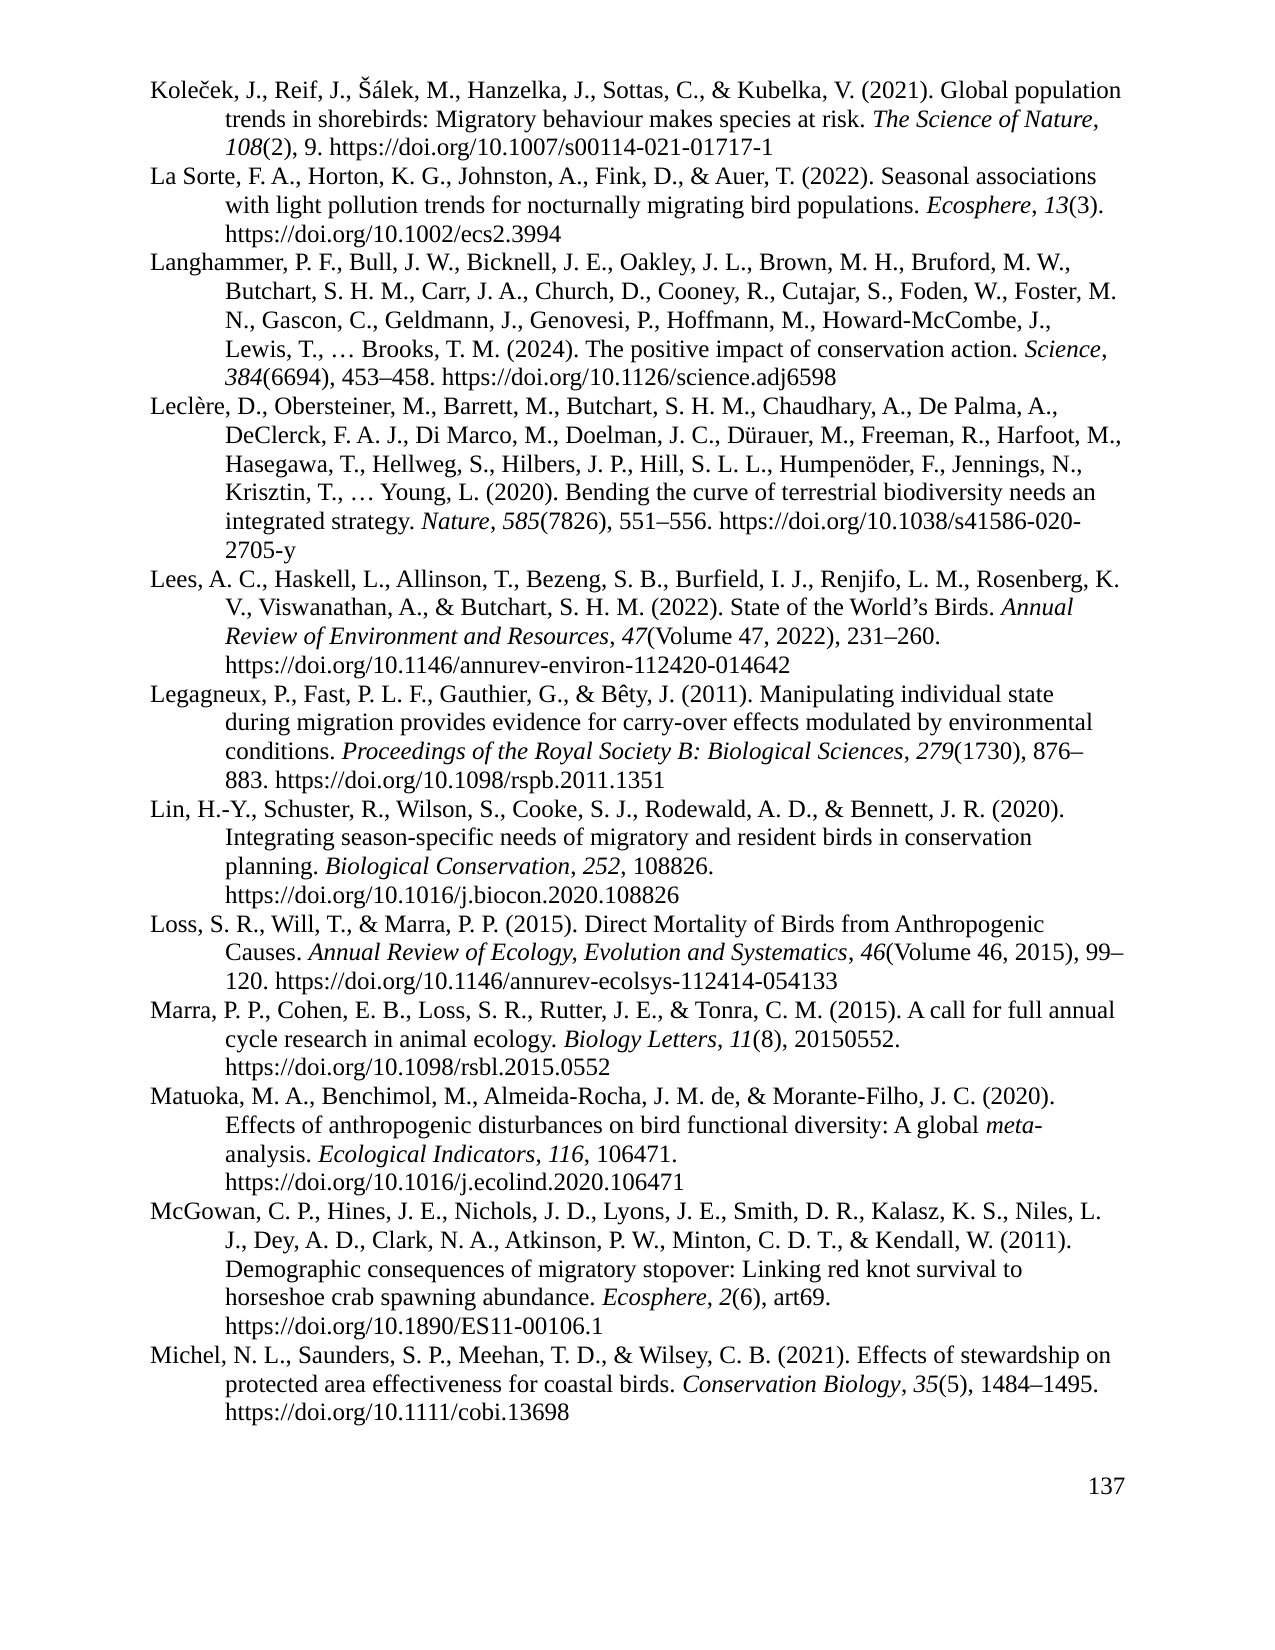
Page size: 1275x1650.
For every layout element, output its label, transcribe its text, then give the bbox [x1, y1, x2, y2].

text Loss, S. R., Will, T., & Marra, P. P. (2015). Direct Mortality of Birds from Anthropogenic Causes. Annual Review of Ecology, Evolution and Systematics, 46(Volume 46, 2015), 99–120. https://doi.org/10.1146/annurev-ecolsys-112414-054133 [150, 909, 1125, 995]
text Legagneux, P., Fast, P. L. F., Gauthier, G., & Bêty, J. (2011). Manipulating individual state during migration provides evidence for carry-over effects modulated by environmental conditions. Proceedings of the Royal Society B: Biological Sciences, 279(1730), 876–883. https://doi.org/10.1098/rspb.2011.1351 [150, 679, 1125, 794]
text Langhammer, P. F., Bull, J. W., Bicknell, J. E., Oakley, J. L., Brown, M. H., Bruford, M. W., Butchart, S. H. M., Carr, J. A., Church, D., Cooney, R., Cutajar, S., Foden, W., Foster, M. N., Gascon, C., Geldmann, J., Genovesi, P., Hoffmann, M., Howard-McCombe, J., Lewis, T., … Brooks, T. M. (2024). The positive impact of conservation action. Science, 384(6694), 453–458. https://doi.org/10.1126/science.adj6598 [150, 247, 1125, 391]
text Lees, A. C., Haskell, L., Allinson, T., Bezeng, S. B., Burfield, I. J., Renjifo, L. M., Rosenberg, K. V., Viswanathan, A., & Butchart, S. H. M. (2022). State of the World’s Birds. Annual Review of Environment and Resources, 47(Volume 47, 2022), 231–260. https://doi.org/10.1146/annurev-environ-112420-014642 [150, 564, 1125, 679]
text Leclère, D., Obersteiner, M., Barrett, M., Butchart, S. H. M., Chaudhary, A., De Palma, A., DeClerck, F. A. J., Di Marco, M., Doelman, J. C., Dürauer, M., Freeman, R., Harfoot, M., Hasegawa, T., Hellweg, S., Hilbers, J. P., Hill, S. L. L., Humpenöder, F., Jennings, N., Krisztin, T., … Young, L. (2020). Bending the curve of terrestrial biodiversity needs an integrated strategy. Nature, 585(7826), 551–556. https://doi.org/10.1038/s41586-020-2705-y [150, 391, 1125, 564]
text McGowan, C. P., Hines, J. E., Nichols, J. D., Lyons, J. E., Smith, D. R., Kalasz, K. S., Niles, L. J., Dey, A. D., Clark, N. A., Atkinson, P. W., Minton, C. D. T., & Kendall, W. (2011). Demographic consequences of migratory stopover: Linking red knot survival to horseshoe crab spawning abundance. Ecosphere, 2(6), art69. https://doi.org/10.1890/ES11-00106.1 [150, 1196, 1125, 1340]
text La Sorte, F. A., Horton, K. G., Johnston, A., Fink, D., & Auer, T. (2022). Seasonal associations with light pollution trends for nocturnally migrating bird populations. Ecosphere, 13(3). https://doi.org/10.1002/ecs2.3994 [150, 161, 1125, 247]
text Lin, H.-Y., Schuster, R., Wilson, S., Cooke, S. J., Rodewald, A. D., & Bennett, J. R. (2020). Integrating season-specific needs of migratory and resident birds in conservation planning. Biological Conservation, 252, 108826. https://doi.org/10.1016/j.biocon.2020.108826 [150, 794, 1125, 909]
text Michel, N. L., Saunders, S. P., Meehan, T. D., & Wilsey, C. B. (2021). Effects of stewardship on protected area effectiveness for coastal birds. Conservation Biology, 35(5), 1484–1495. https://doi.org/10.1111/cobi.13698 [150, 1340, 1125, 1426]
text Matuoka, M. A., Benchimol, M., Almeida-Rocha, J. M. de, & Morante-Filho, J. C. (2020). Effects of anthropogenic disturbances on bird functional diversity: A global meta-analysis. Ecological Indicators, 116, 106471. https://doi.org/10.1016/j.ecolind.2020.106471 [150, 1081, 1125, 1196]
text Koleček, J., Reif, J., Šálek, M., Hanzelka, J., Sottas, C., & Kubelka, V. (2021). Global population trends in shorebirds: Migratory behaviour makes species at risk. The Science of Nature, 108(2), 9. https://doi.org/10.1007/s00114-021-01717-1 [150, 75, 1125, 161]
text Marra, P. P., Cohen, E. B., Loss, S. R., Rutter, J. E., & Tonra, C. M. (2015). A call for full annual cycle research in animal ecology. Biology Letters, 11(8), 20150552. https://doi.org/10.1098/rsbl.2015.0552 [150, 995, 1125, 1081]
